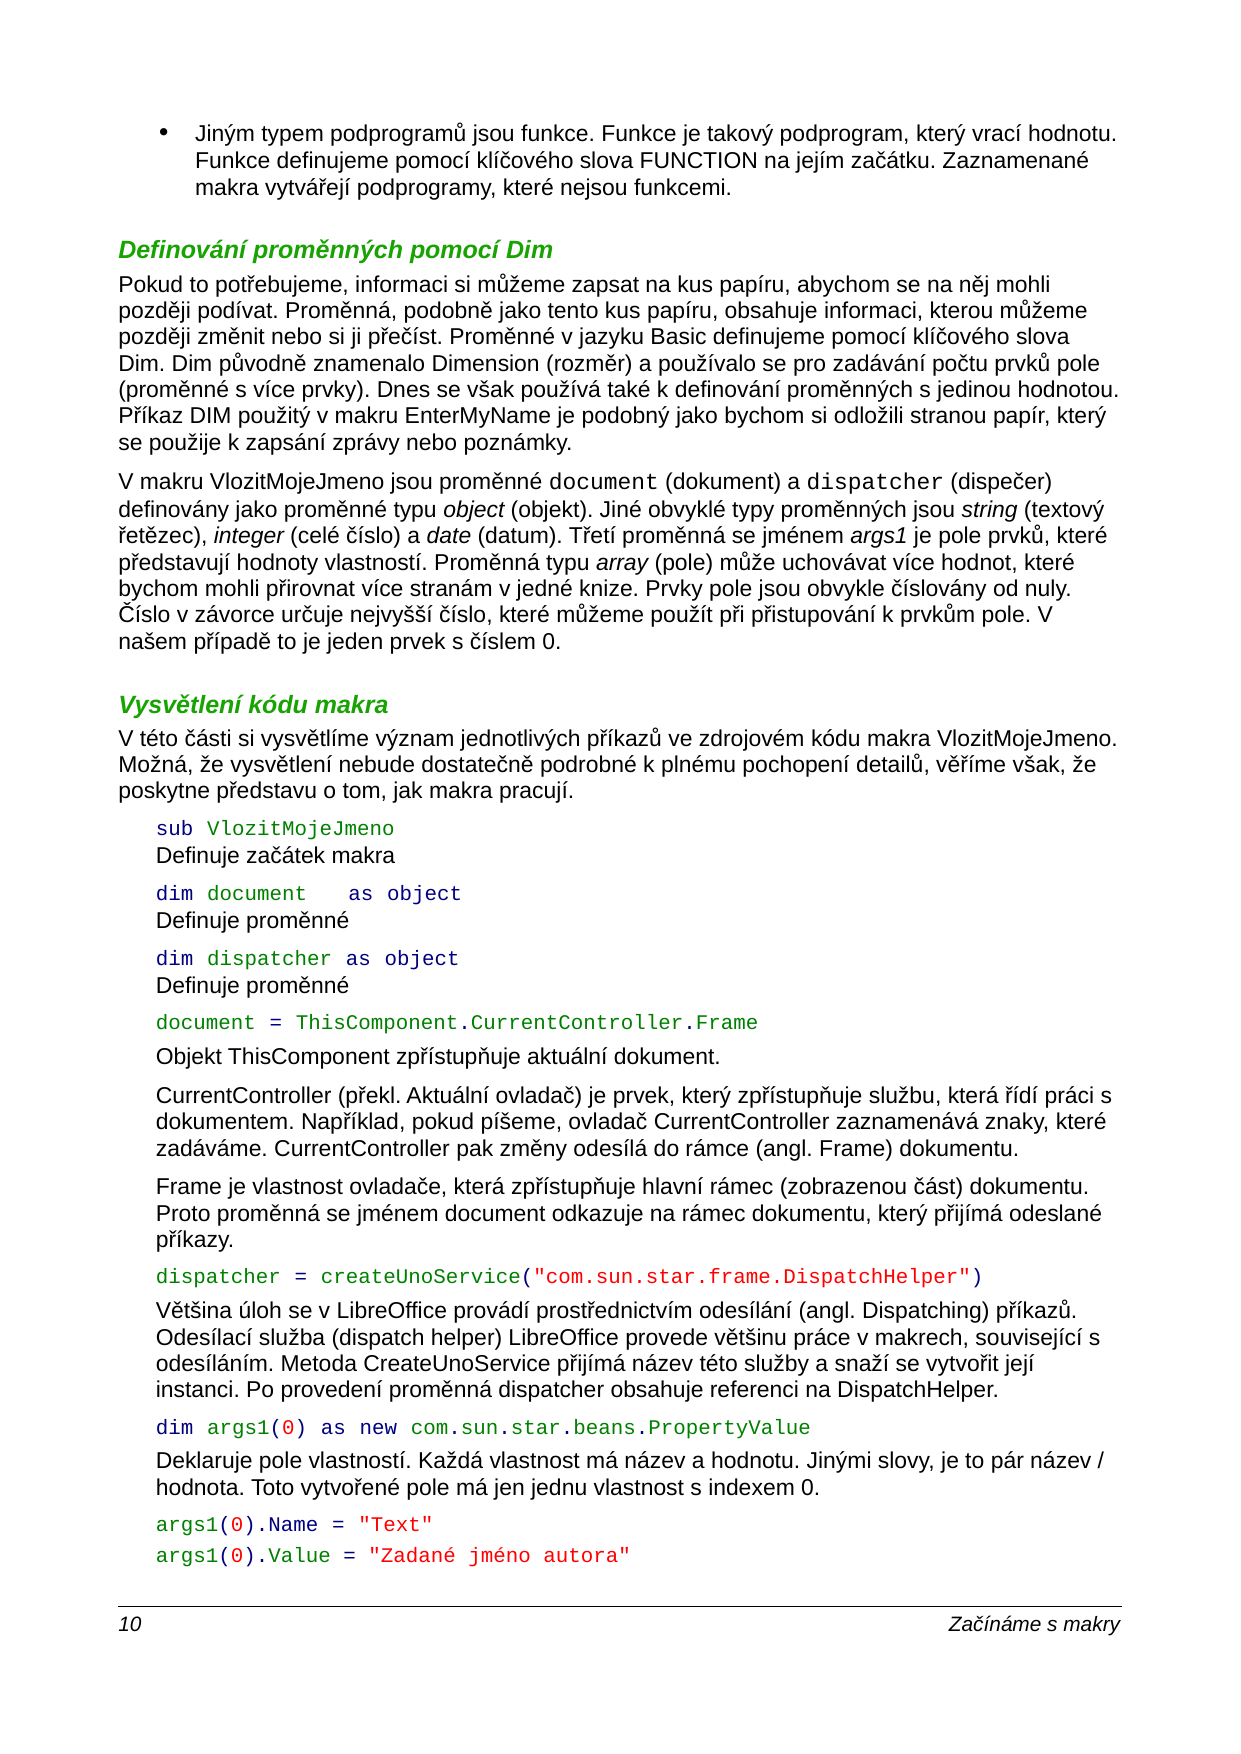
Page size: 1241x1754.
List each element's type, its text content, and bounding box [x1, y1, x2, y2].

text Definuje proměnné [156, 907, 1122, 933]
text Deklaruje pole vlastností. Každá vlastnost má název a hodnotu. Jinými slovy, je to pár název / hodnota. Toto vytvořené pole má jen jednu vlastnost s indexem 0. [156, 1447, 1122, 1500]
subtitle Definování proměnných pomocí Dim [118, 235, 1122, 264]
text dim args1(0) as new com.sun.star.beans.PropertyValue [156, 1415, 1122, 1441]
list Jiným typem podprogramů jsou funkce. Funkce je takový podprogram, který vrací hodnotu. Funkce definujeme pomocí klíčového slova FUNCTION na jejím začátku. Zaznamenané makra vytvářejí podprogramy, které nejsou funkcemi. [156, 118, 1122, 200]
text Většina úloh se v LibreOffice provádí prostřednictvím odesílání (angl. Dispatching) příkazů. Odesílací služba (dispatch helper) LibreOffice provede většinu práce v makrech, související s odesíláním. Metoda CreateUnoService přijímá název této služby a snaží se vytvořit její instanci. Po provedení proměnná dispatcher obsahuje referenci na DispatchHelper. [156, 1297, 1122, 1402]
subtitle Vysvětlení kódu makra [118, 689, 1122, 718]
text CurrentController (překl. Aktuální ovladač) je prvek, který zpřístupňuje službu, která řídí práci s dokumentem. Například, pokud píšeme, ovladač CurrentController zaznamenává znaky, které zadáváme. CurrentController pak změny odesílá do rámce (angl. Frame) dokumentu. [156, 1082, 1122, 1161]
text args1(0).Value = "Zadané jméno autora" [156, 1544, 1122, 1568]
text dispatcher = createUnoService("com.sun.star.frame.DispatchHelper") [156, 1265, 1122, 1291]
text Frame je vlastnost ovladače, která zpřístupňuje hlavní rámec (zobrazenou část) dokumentu. Proto proměnná se jménem document odkazuje na rámec dokumentu, který přijímá odeslané příkazy. [156, 1173, 1122, 1252]
text args1(0).Name = "Text" [156, 1512, 1122, 1538]
text dim dispatcher as object [156, 946, 1122, 972]
text document = ThisComponent.CurrentController.Frame [156, 1011, 1122, 1037]
text Definuje proměnné [156, 972, 1122, 998]
text sub VlozitMojeJmeno [156, 816, 1122, 842]
text dim document as object [156, 881, 1122, 907]
text Objekt ThisComponent zpřístupňuje aktuální dokument. [156, 1043, 1122, 1069]
text Pokud to potřebujeme, informaci si můžeme zapsat na kus papíru, abychom se na něj mohli později podívat. Proměnná, podobně jako tento kus papíru, obsahuje informaci, kterou můžeme později změnit nebo si ji přečíst. Proměnné v jazyku Basic definujeme pomocí klíčového slova Dim. Dim původně znamenalo Dimension (rozměr) a používalo se pro zadávání počtu prvků pole (proměnné s více prvky). Dnes se však používá také k definování proměnných s jedinou hodnotou. Příkaz DIM použitý v makru EnterMyName je podobný jako bychom si odložili stranou papír, který se použije k zapsání zprávy nebo poznámky. [118, 271, 1122, 455]
text Definuje začátek makra [156, 842, 1122, 869]
text V této části si vysvětlíme význam jednotlivých příkazů ve zdrojovém kódu makra VlozitMojeJmeno. Možná, že vysvětlení nebude dostatečně podrobné k plnému pochopení detailů, věříme však, že poskytne představu o tom, jak makra pracují. [118, 725, 1122, 804]
text V makru VlozitMojeJmeno jsou proměnné document (dokument) a dispatcher (dispečer) definovány jako proměnné typu object (objekt). Jiné obvyklé typy proměnných jsou string (textový řetězec), integer (celé číslo) a date (datum). Třetí proměnná se jménem args1 je pole prvků, které představují hodnoty vlastností. Proměnná typu array (pole) může uchovávat více hodnot, které bychom mohli přirovnat více stranám v jedné knize. Prvky pole jsou obvykle číslovány od nuly. Číslo v závorce určuje nejvyšší číslo, které můžeme použít při přistupování k prvkům pole. V našem případě to je jeden prvek s číslem 0. [118, 468, 1122, 654]
